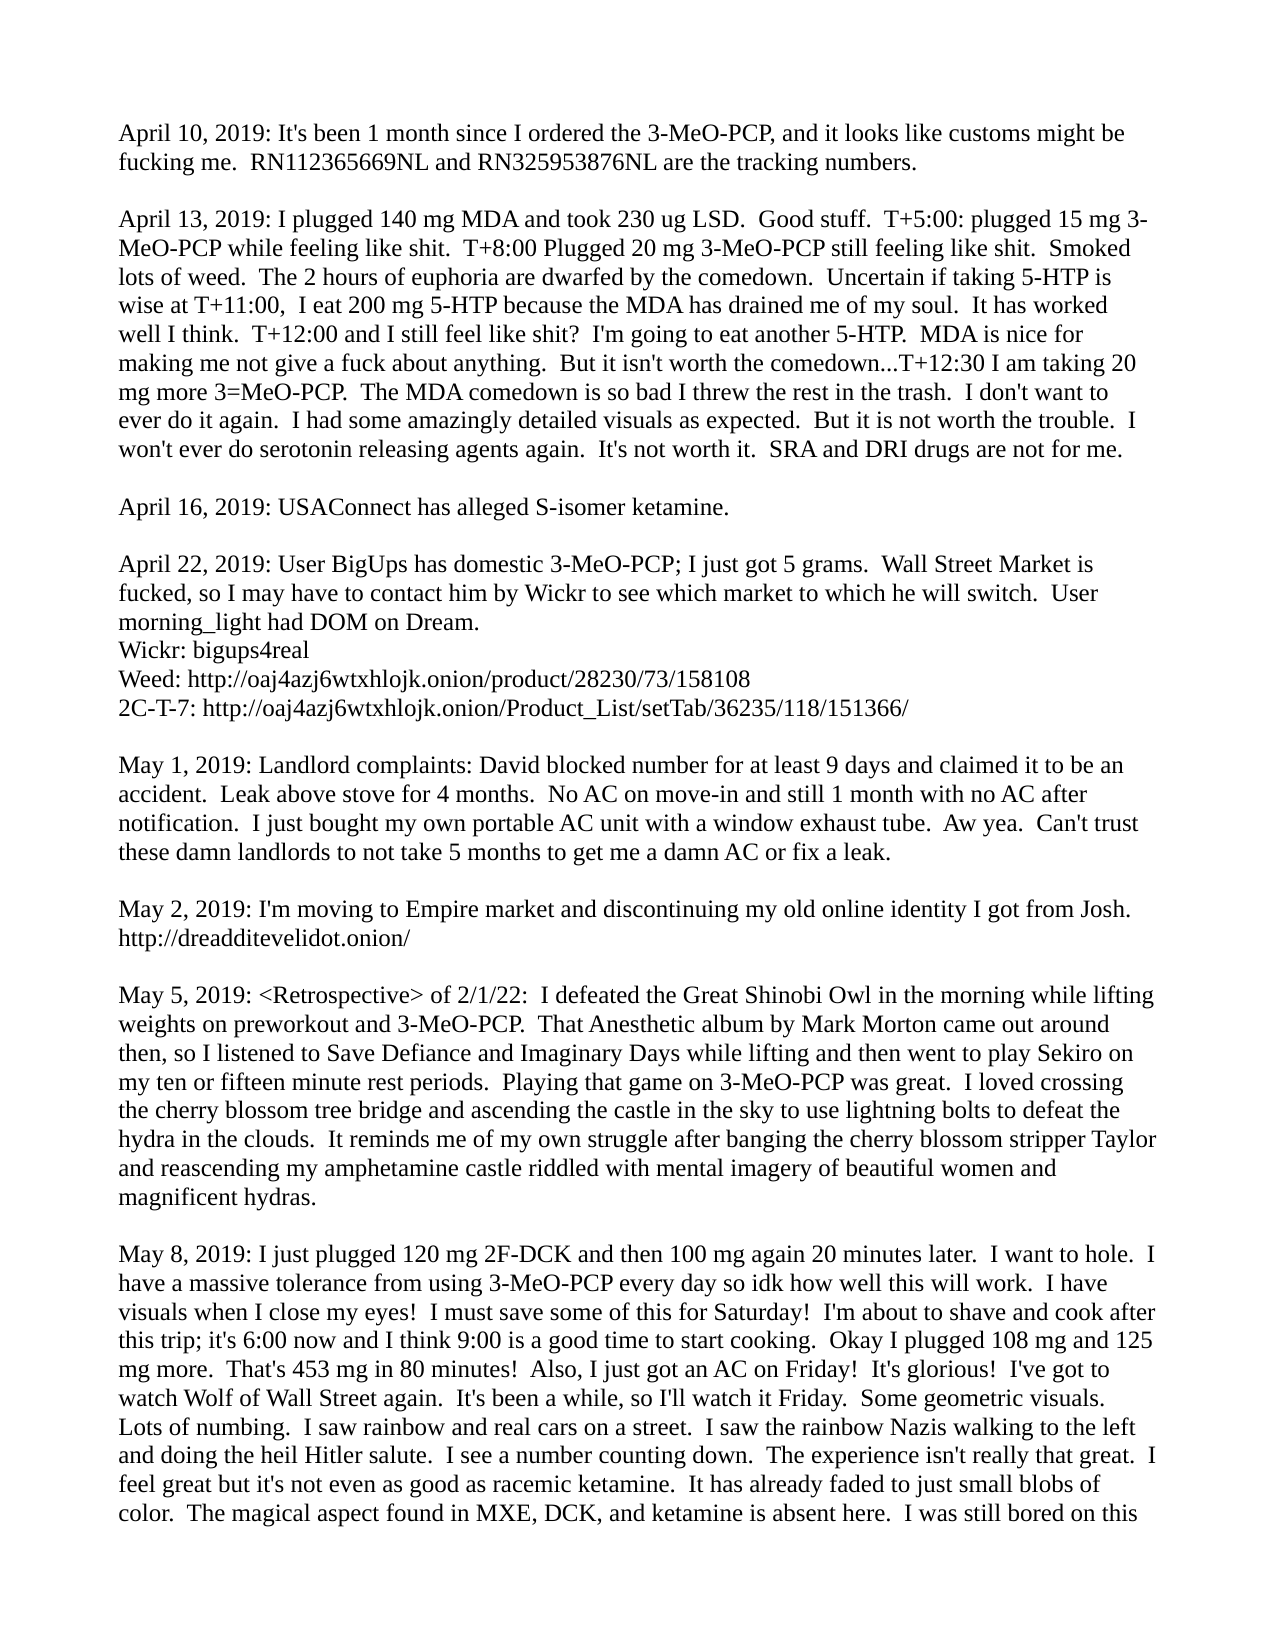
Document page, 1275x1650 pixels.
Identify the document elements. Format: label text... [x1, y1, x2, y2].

text Weed: http://oaj4azj6wtxhlojk.onion/product/28230/73/158108 [118, 664, 1157, 693]
text 2C-T-7: http://oaj4azj6wtxhlojk.onion/Product_List/setTab/36235/118/151366/ [118, 693, 1157, 722]
text http://dreadditevelidot.onion/ [118, 923, 1157, 952]
text May 8, 2019: I just plugged 120 mg 2F-DCK and then 100 mg again 20 minutes later. I want to hole. I have a massive tolerance from using 3-MeO-PCP every day so idk how well this will work. I have visuals when I close my eyes! I must save some of this for Saturday! I'm about to shave and cook after this trip; it's 6:00 now and I think 9:00 is a good time to start cooking. Okay I plugged 108 mg and 125 mg more. That's 453 mg in 80 minutes! Also, I just got an AC on Friday! It's glorious! I've got to watch Wolf of Wall Street again. It's been a while, so I'll watch it Friday. Some geometric visuals. Lots of numbing. I saw rainbow and real cars on a street. I saw the rainbow Nazis walking to the left and doing the heil Hitler salute. I see a number counting down. The experience isn't really that great. I feel great but it's not even as good as racemic ketamine. It has already faded to just small blobs of color. The magical aspect found in MXE, DCK, and ketamine is absent here. I was still bored on this [118, 1239, 1157, 1527]
text April 13, 2019: I plugged 140 mg MDA and took 230 ug LSD. Good stuff. T+5:00: plugged 15 mg 3-MeO-PCP while feeling like shit. T+8:00 Plugged 20 mg 3-MeO-PCP still feeling like shit. Smoked lots of weed. The 2 hours of euphoria are dwarfed by the comedown. Uncertain if taking 5-HTP is wise at T+11:00, I eat 200 mg 5-HTP because the MDA has drained me of my soul. It has worked well I think. T+12:00 and I still feel like shit? I'm going to eat another 5-HTP. MDA is nice for making me not give a fuck about anything. But it isn't worth the comedown...T+12:30 I am taking 20 mg more 3=MeO-PCP. The MDA comedown is so bad I threw the rest in the trash. I don't want to ever do it again. I had some amazingly detailed visuals as expected. But it is not worth the trouble. I won't ever do serotonin releasing agents again. It's not worth it. SRA and DRI drugs are not for me. [118, 204, 1157, 463]
text May 5, 2019: <Retrospective> of 2/1/22: I defeated the Great Shinobi Owl in the morning while lifting weights on preworkout and 3-MeO-PCP. That Anesthetic album by Mark Morton came out around then, so I listened to Save Defiance and Imaginary Days while lifting and then went to play Sekiro on my ten or fifteen minute rest periods. Playing that game on 3-MeO-PCP was great. I loved crossing the cherry blossom tree bridge and ascending the castle in the sky to use lightning bolts to defeat the hydra in the clouds. It reminds me of my own struggle after banging the cherry blossom stripper Taylor and reascending my amphetamine castle riddled with mental imagery of beautiful women and magnificent hydras. [118, 981, 1157, 1211]
text April 10, 2019: It's been 1 month since I ordered the 3-MeO-PCP, and it looks like customs might be fucking me. RN112365669NL and RN325953876NL are the tracking numbers. [118, 118, 1157, 176]
text April 22, 2019: User BigUps has domestic 3-MeO-PCP; I just got 5 grams. Wall Street Market is fucked, so I may have to contact him by Wickr to see which market to which he will switch. User morning_light had DOM on Dream. [118, 549, 1157, 636]
text April 16, 2019: USAConnect has alleged S-isomer ketamine. [118, 492, 1157, 521]
text May 1, 2019: Landlord complaints: David blocked number for at least 9 days and claimed it to be an accident. Leak above stove for 4 months. No AC on move-in and still 1 month with no AC after notification. I just bought my own portable AC unit with a window exhaust tube. Aw yea. Can't trust these damn landlords to not take 5 months to get me a damn AC or fix a leak. [118, 751, 1157, 866]
text May 2, 2019: I'm moving to Empire market and discontinuing my old online identity I got from Josh. [118, 894, 1157, 923]
text Wickr: bigups4real [118, 636, 1157, 664]
